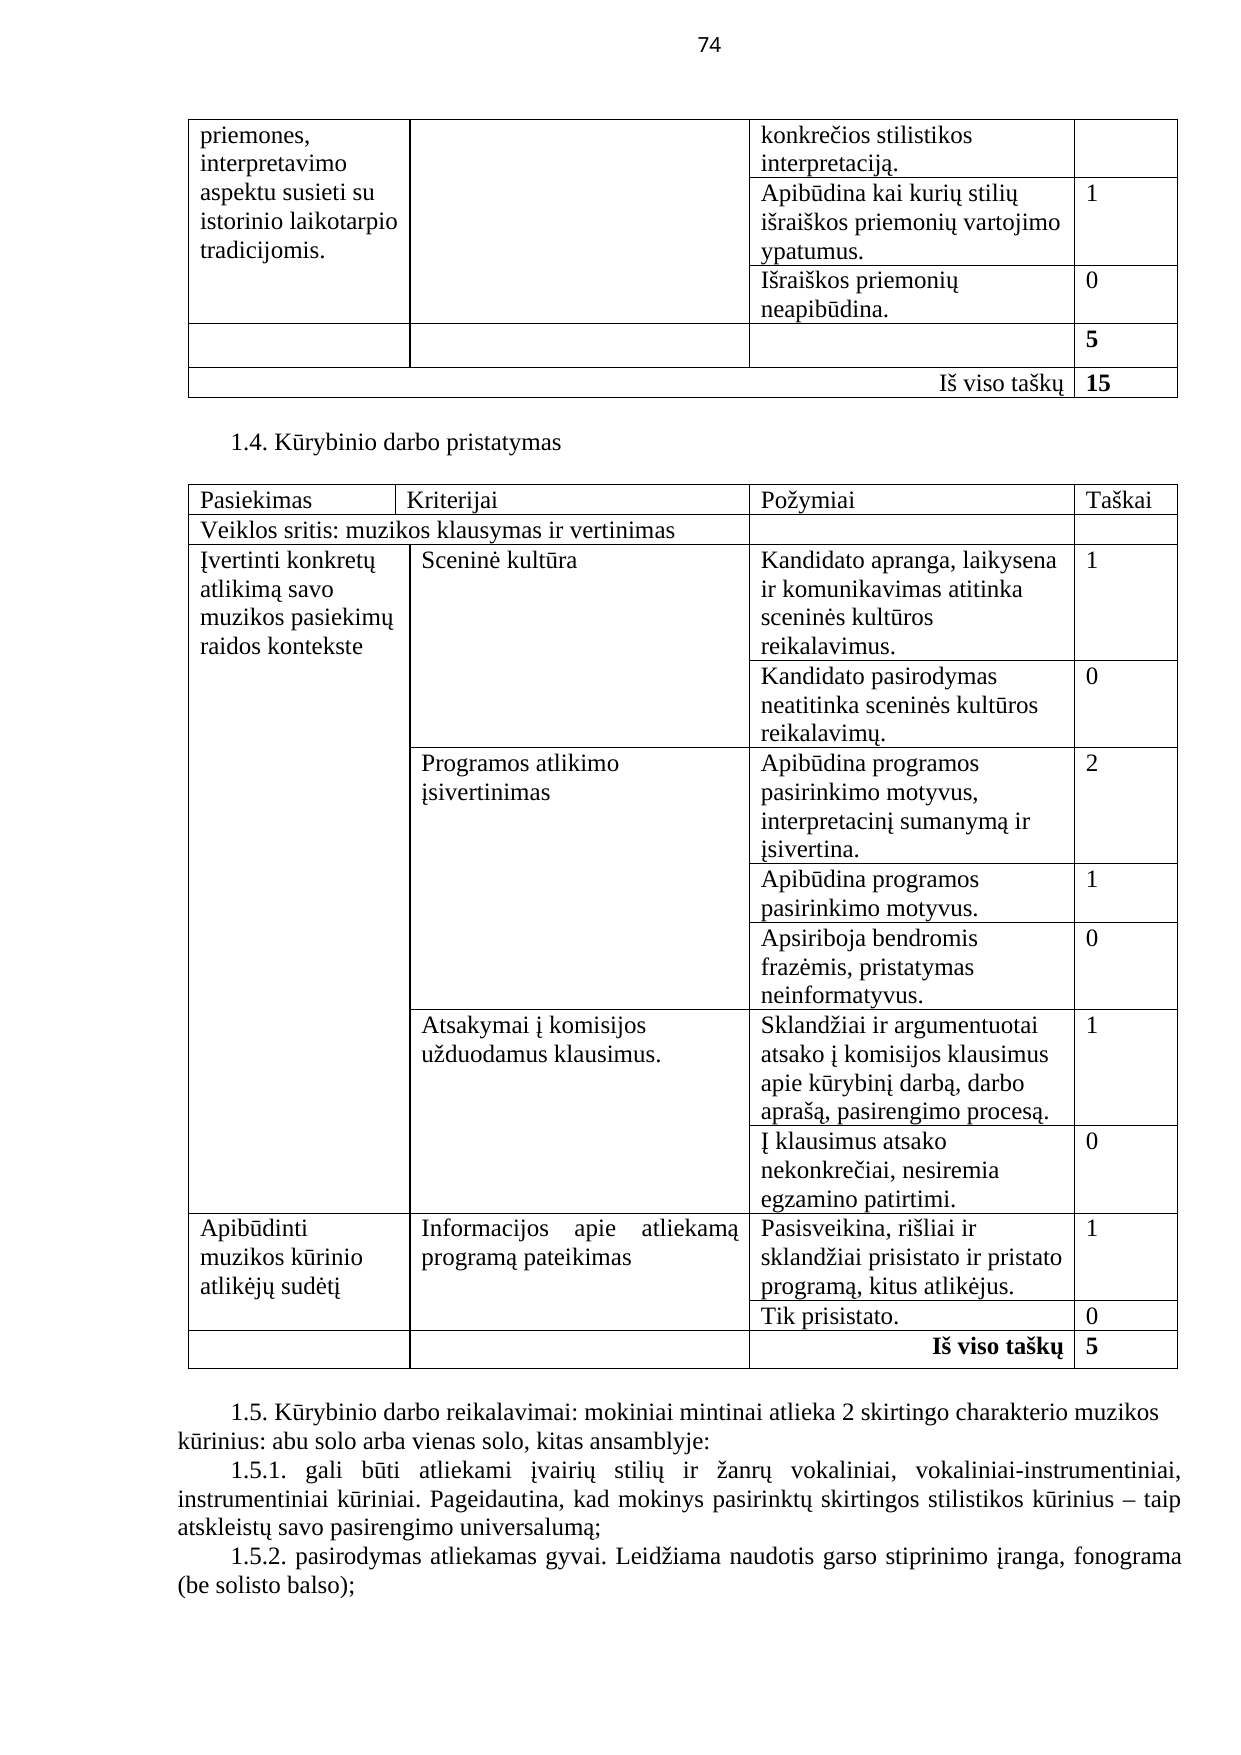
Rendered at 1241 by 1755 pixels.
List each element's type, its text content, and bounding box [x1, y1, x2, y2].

text 1.5.1. gali būti atliekami įvairių stilių ir žanrų vokaliniai, vokaliniai-instrumentiniai, instrumentiniai kūriniai. Pageidautina, kad mokinys pasirinktų skirtingos stilistikos kūrinius – taip atskleistų savo pasirengimo universalumą; [177, 1455, 1182, 1541]
table_cell Kandidato apranga, laikysena ir komunikavimas atitinka sceninės kultūros reikalavimus. [750, 545, 1074, 660]
text 1.4. Kūrybinio darbo pristatymas [177, 427, 1182, 456]
table_cell Pasisveikina, rišliai ir sklandžiai prisistato ir pristato programą, kitus atlikėjus. [750, 1214, 1074, 1300]
table_header Požymiai [750, 485, 1074, 514]
table_cell 1 [1075, 1214, 1177, 1300]
table_cell Atsakymai į komisijos užduodamus klausimus. [411, 1010, 749, 1212]
table_cell konkrečios stilistikos interpretaciją. [750, 120, 1074, 177]
table_cell Apibūdina kai kurių stilių išraiškos priemonių vartojimo ypatumus. [750, 178, 1074, 264]
table_cell [411, 324, 749, 367]
table_cell 0 [1075, 1301, 1177, 1330]
table_cell 1 [1075, 178, 1177, 264]
table_cell 0 [1075, 266, 1177, 323]
table_cell Apsiriboja bendromis frazėmis, pristatymas neinformatyvus. [750, 923, 1074, 1009]
table_cell 0 [1075, 1126, 1177, 1212]
table_cell 15 [1075, 368, 1177, 397]
table_cell priemones, interpretavimo aspektu susieti su istorinio laikotarpio tradicijomis. [189, 120, 409, 323]
table_cell [1075, 515, 1177, 544]
table_cell Į klausimus atsako nekonkrečiai, nesiremia egzamino patirtimi. [750, 1126, 1074, 1212]
table_cell [189, 324, 409, 367]
table_cell 1 [1075, 545, 1177, 660]
table_cell Veiklos sritis: muzikos klausymas ir vertinimas [189, 515, 749, 544]
table_cell [189, 1331, 409, 1368]
table_cell 5 [1075, 1331, 1177, 1368]
table_cell Apibūdina programos pasirinkimo motyvus. [750, 864, 1074, 922]
table_cell 0 [1075, 923, 1177, 1009]
table_cell Išraiškos priemonių neapibūdina. [750, 266, 1074, 323]
table_cell Įvertinti konkretų atlikimą savo muzikos pasiekimų raidos kontekste [189, 545, 409, 1212]
table_cell Apibūdinti muzikos kūrinio atlikėjų sudėtį [189, 1214, 409, 1330]
table_cell 2 [1075, 748, 1177, 863]
table_cell 1 [1075, 864, 1177, 922]
table_cell Tik prisistato. [750, 1301, 1074, 1330]
table_cell Programos atlikimo įsivertinimas [411, 748, 749, 1009]
table_header Taškai [1075, 485, 1177, 514]
table_cell [411, 120, 749, 323]
table_cell 0 [1075, 661, 1177, 747]
text 1.5. Kūrybinio darbo reikalavimai: mokiniai mintinai atlieka 2 skirtingo charakterio muzikos kūrinius: abu solo arba vienas solo, kitas ansamblyje: [177, 1397, 1182, 1455]
table_cell Kandidato pasirodymas neatitinka sceninės kultūros reikalavimų. [750, 661, 1074, 747]
table_cell Iš viso taškų [750, 1331, 1074, 1368]
table_cell Sklandžiai ir argumentuotai atsako į komisijos klausimus apie kūrybinį darbą, darbo aprašą, pasirengimo procesą. [750, 1010, 1074, 1125]
table_cell Informacijos apie atliekamą programą pateikimas [411, 1214, 749, 1330]
table_header Kriterijai [396, 485, 749, 514]
table_cell Iš viso taškų [189, 368, 1074, 397]
table_cell 5 [1075, 324, 1177, 367]
table_cell 1 [1075, 1010, 1177, 1125]
table_cell [750, 324, 1074, 367]
table_cell Sceninė kultūra [411, 545, 749, 747]
table_cell Apibūdina programos pasirinkimo motyvus, interpretacinį sumanymą ir įsivertina. [750, 748, 1074, 863]
table_header Pasiekimas [189, 485, 395, 514]
text 1.5.2. pasirodymas atliekamas gyvai. Leidžiama naudotis garso stiprinimo įranga, fonograma (be solisto balso); [177, 1541, 1182, 1599]
table_cell [750, 515, 1074, 544]
table_cell [411, 1331, 749, 1368]
table_cell [1075, 120, 1177, 177]
